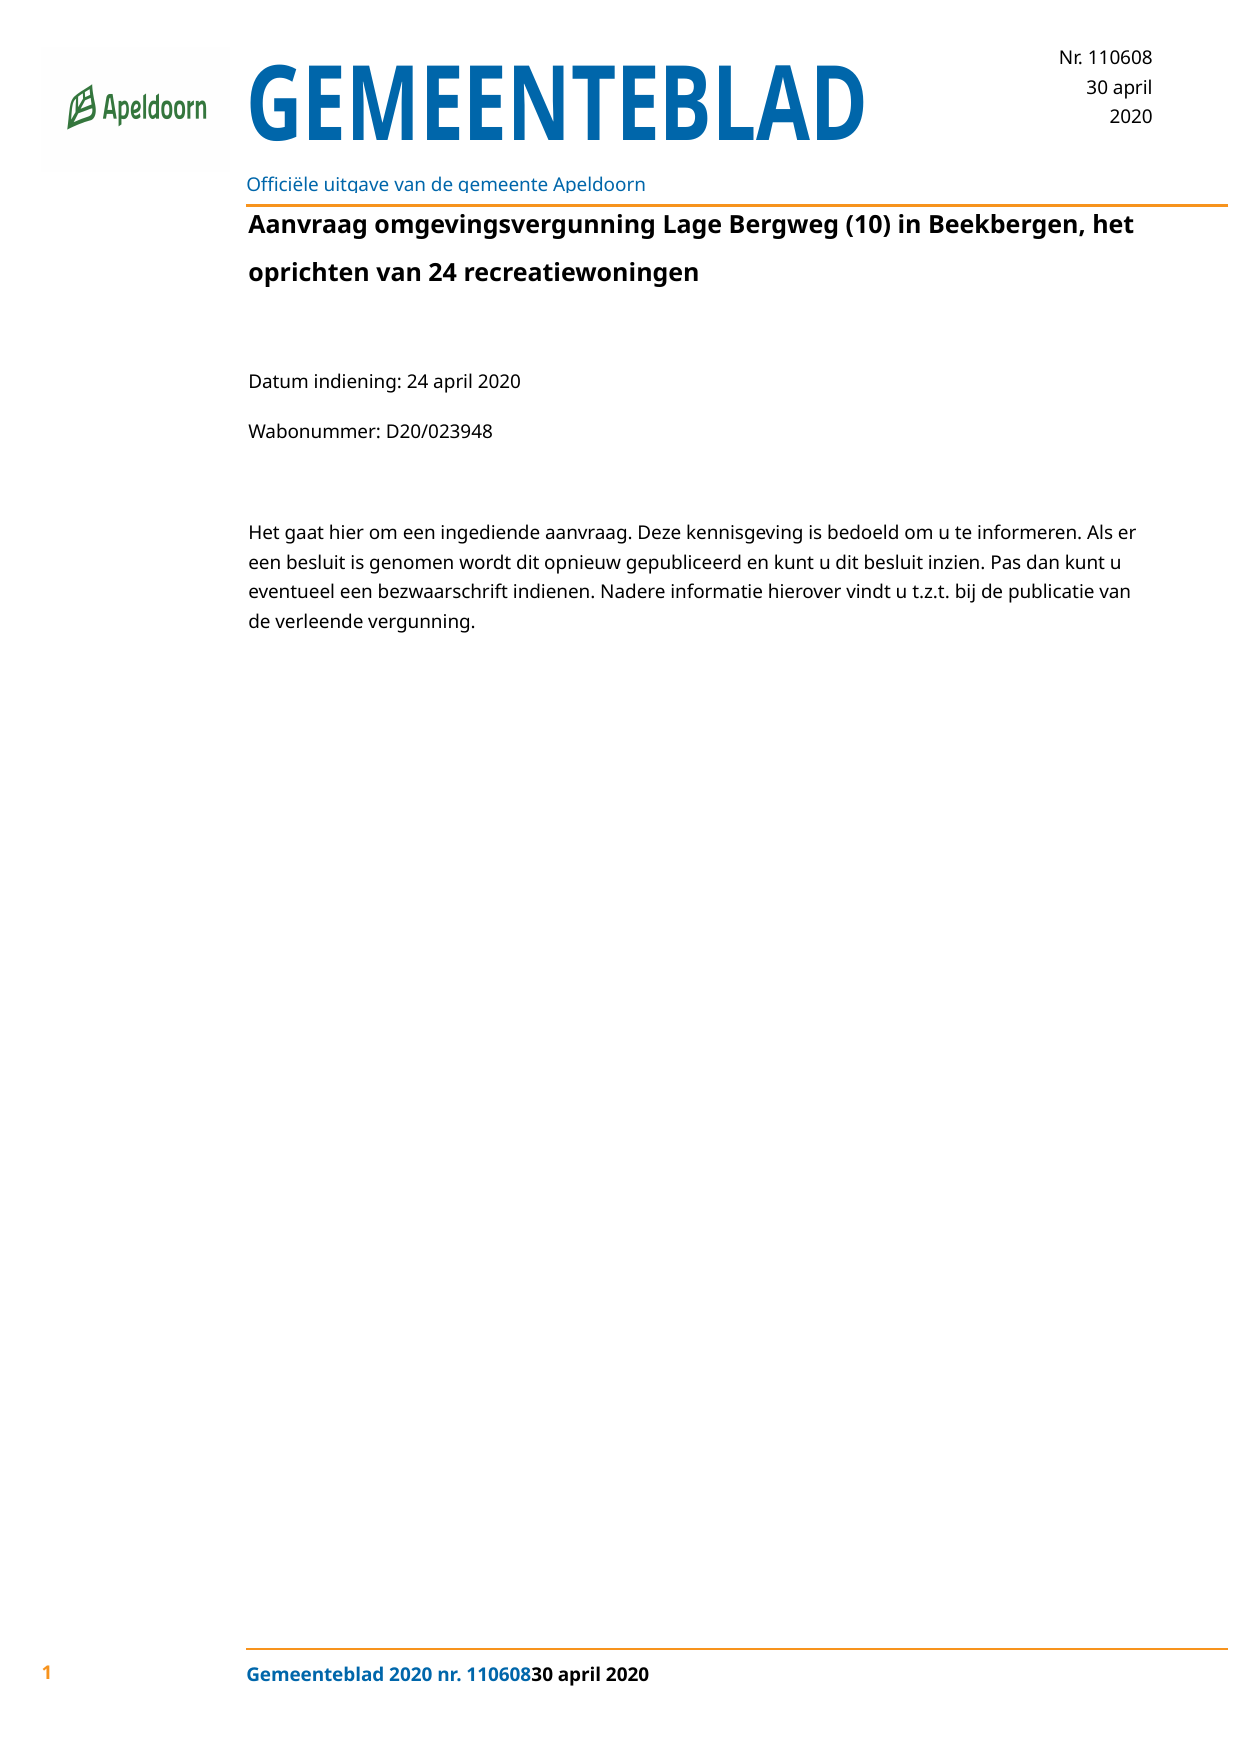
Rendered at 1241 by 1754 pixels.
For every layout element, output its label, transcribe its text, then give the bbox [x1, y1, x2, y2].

text Datum indiening: 24 april 2020 [248, 368, 1152, 394]
text Het gaat hier om een ingediende aanvraag. Deze kennisgeving is bedoeld om u te informeren. Als er een besluit is genomen wordt dit opnieuw gepubliceerd en kunt u dit besluit inzien. Pas dan kunt u eventueel een bezwaarschrift indienen. Nadere informatie hierover vindt u t.z.t. bij de publicatie van de verleende vergunning. [248, 519, 1152, 634]
text Wabonummer: D20/023948 [248, 419, 1152, 444]
picture [41, 47, 231, 172]
text Aanvraag omgevingsvergunning Lage Bergweg (10) in Beekbergen, het oprichten van 24 recreatiewoningen [248, 207, 1152, 288]
